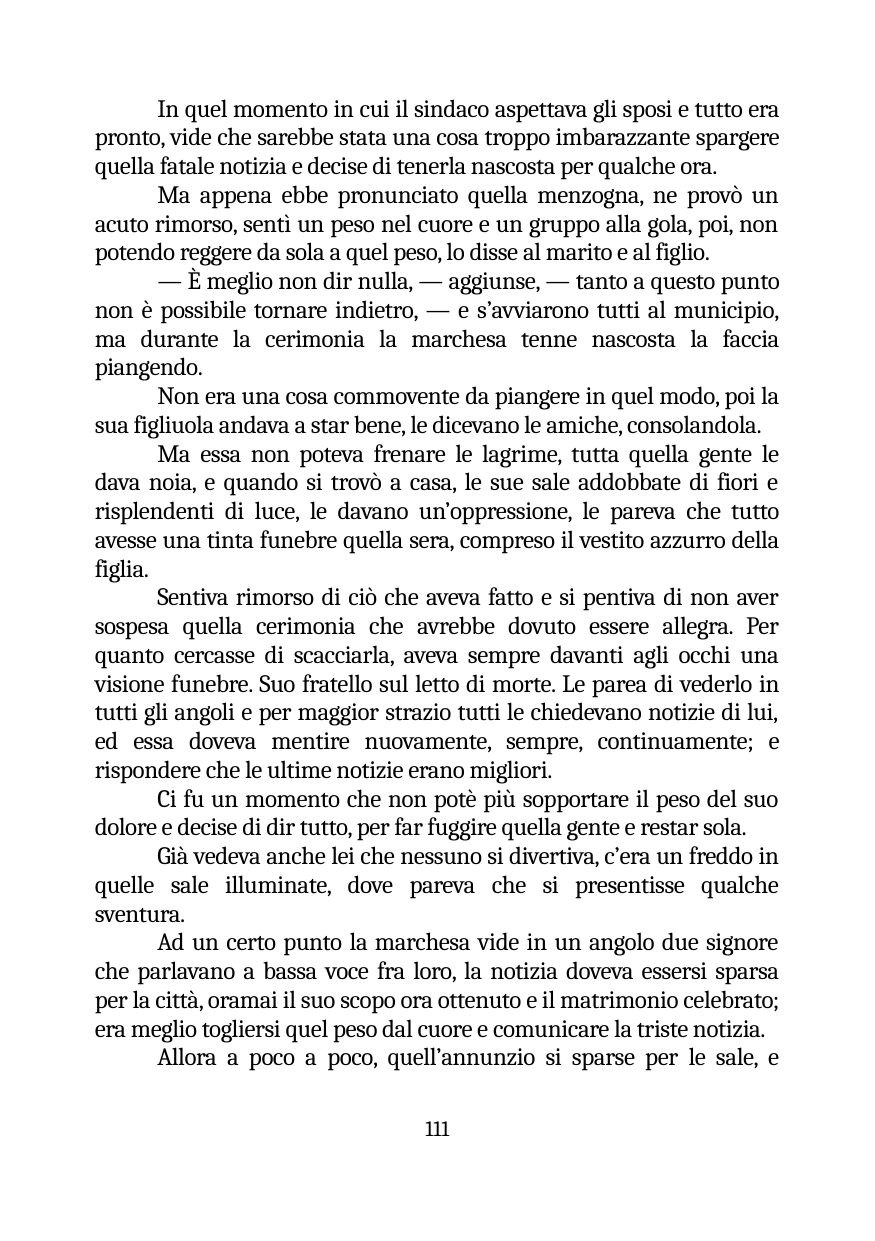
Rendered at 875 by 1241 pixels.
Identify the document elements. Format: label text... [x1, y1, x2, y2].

text Non era una cosa commovente da piangere in quel modo, poi la sua figliuola andava a star bene, le dicevano le amiche, consolandola. [94, 382, 779, 439]
text Ci fu un momento che non potè più sopportare il peso del suo dolore e decise di dir tutto, per far fuggire quella gente e restar sola. [94, 784, 779, 842]
text Sentiva rimorso di ciò che aveva fatto e si pentiva di non aver sospesa quella cerimonia che avrebbe dovuto essere allegra. Per quanto cercasse di scacciarla, aveva sempre davanti agli occhi una visione funebre. Suo fratello sul letto di morte. Le parea di vederlo in tutti gli angoli e per maggior strazio tutti le chiedevano notizie di lui, ed essa doveva mentire nuovamente, sempre, continuamente; e rispondere che le ultime notizie erano migliori. [94, 583, 779, 784]
text In quel momento in cui il sindaco aspettava gli sposi e tutto era pronto, vide che sarebbe stata una cosa troppo imbarazzante spargere quella fatale notizia e decise di tenerla nascosta per qualche ora. [94, 94, 779, 181]
text Ma essa non poteva frenare le lagrime, tutta quella gente le dava noia, e quando si trovò a casa, le sue sale addobbate di fiori e risplendenti di luce, le davano un’oppressione, le pareva che tutto avesse una tinta funebre quella sera, compreso il vestito azzurro della figlia. [94, 439, 779, 583]
text Allora a poco a poco, quell’annunzio si sparse per le sale, e [94, 1043, 779, 1072]
text Ma appena ebbe pronunciato quella menzogna, ne provò un acuto rimorso, sentì un peso nel cuore e un gruppo alla gola, poi, non potendo reggere da sola a quel peso, lo disse al marito e al figlio. [94, 181, 779, 267]
text — È meglio non dir nulla, — aggiunse, — tanto a questo punto non è possibile tornare indietro, — e s’avviarono tutti al municipio, ma durante la cerimonia la marchesa tenne nascosta la faccia piangendo. [94, 267, 779, 382]
text Ad un certo punto la marchesa vide in un angolo due signore che parlavano a bassa voce fra loro, la notizia doveva essersi sparsa per la città, oramai il suo scopo ora ottenuto e il matrimonio celebrato; era meglio togliersi quel peso dal cuore e comunicare la triste notizia. [94, 928, 779, 1043]
text Già vedeva anche lei che nessuno si divertiva, c’era un freddo in quelle sale illuminate, dove pareva che si presentisse qualche sventura. [94, 842, 779, 928]
